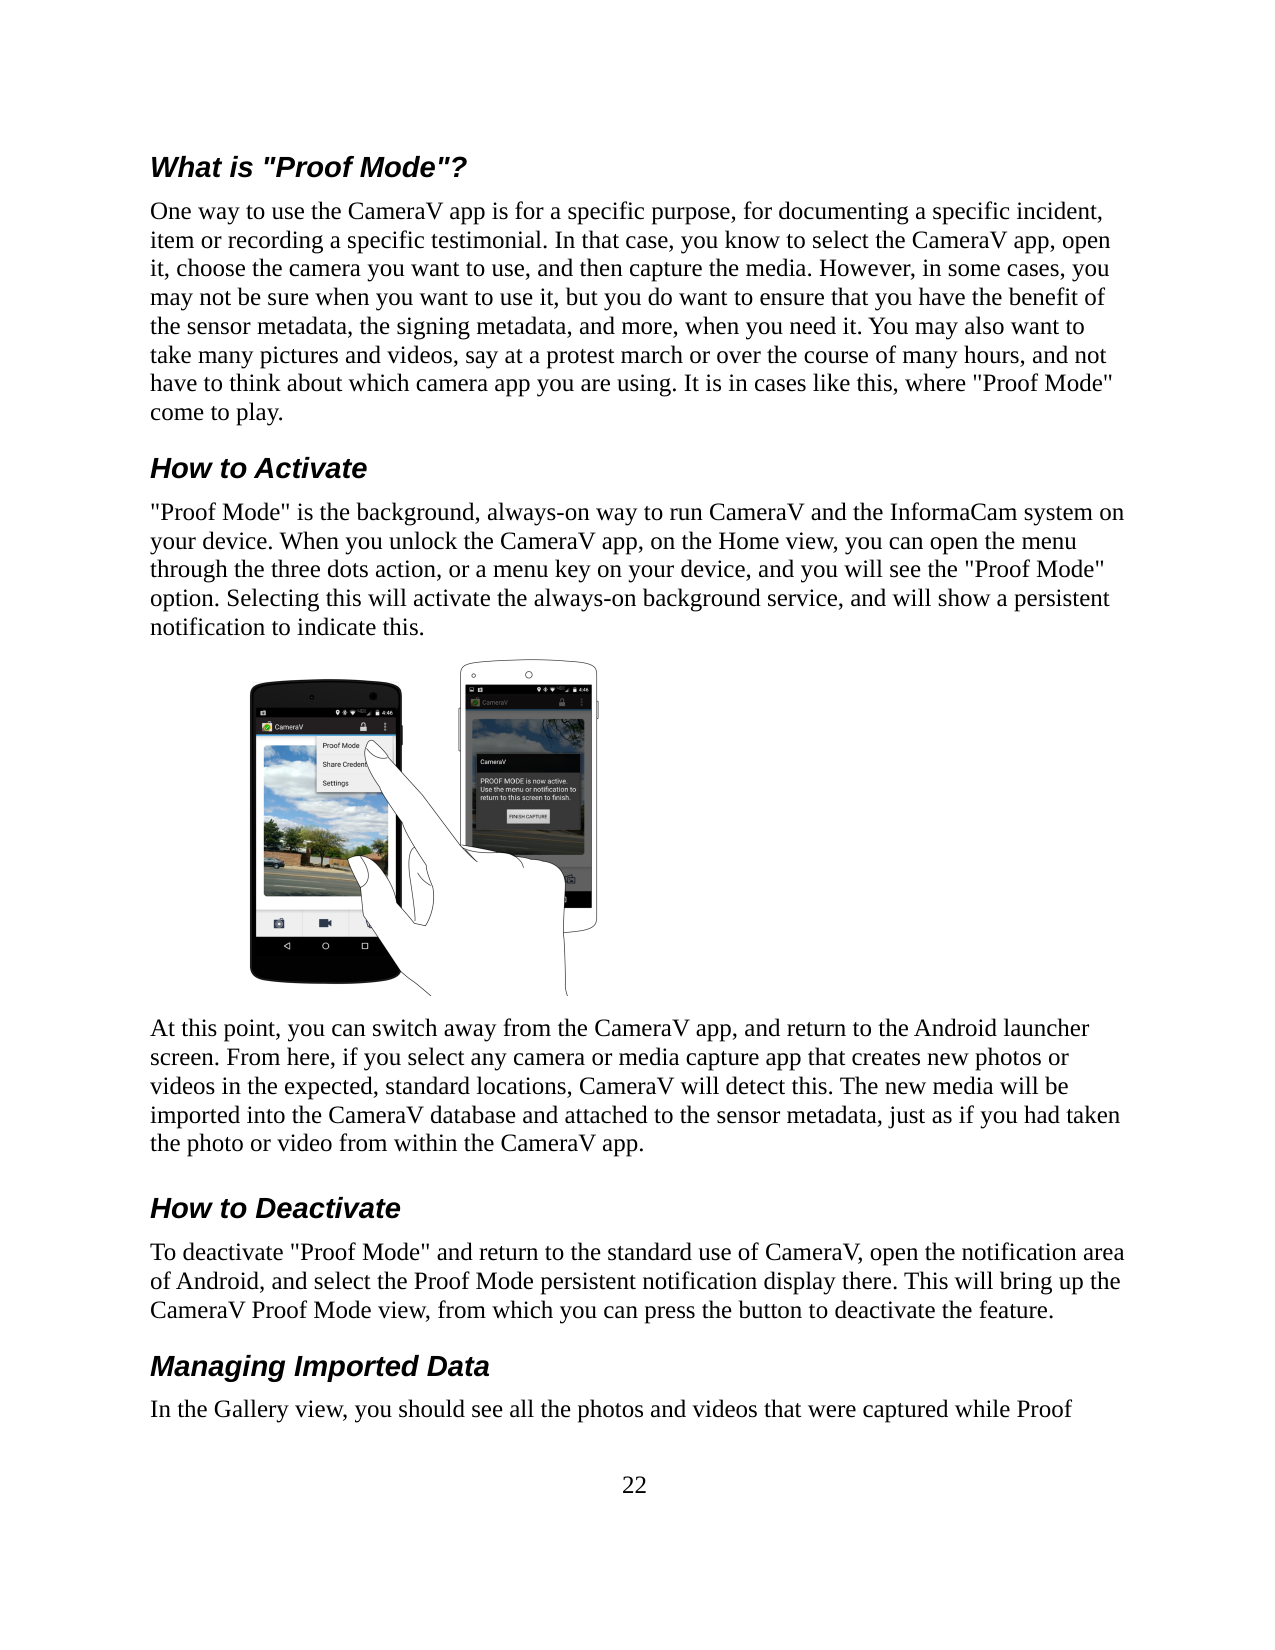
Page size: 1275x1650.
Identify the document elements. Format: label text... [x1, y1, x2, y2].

text To deactivate "Proof Mode" and return to the standard use of CameraV, open the notification area of Android, and select the Proof Mode persistent notification display there. This will bring up the CameraV Proof Mode view, from which you can press the button to deactivate the feature. [150, 1237, 1125, 1323]
text "Proof Mode" is the background, always-on way to run CameraV and the InformaCam system on your device. When you unlock the CameraV app, on the Home view, you can open the menu through the three dots action, or a menu key on your device, and you will see the "Proof Mode" option. Selecting this will activate the always-on background service, and will show a persistent notification to indicate this. [150, 497, 1125, 641]
subtitle How to Deactivate [150, 1191, 1125, 1225]
text One way to use the CameraV app is for a specific purpose, for documenting a specific incident, item or recording a specific testimonial. In that case, you know to select the CameraV app, open it, choose the camera you want to use, and then capture the media. However, in some cases, you may not be sure when you want to use it, but you do want to ensure that you have the benefit of the sensor metadata, the signing metadata, and more, when you need it. You may also want to take many pictures and videos, say at a protest march or over the course of many hours, and not have to think about which camera app you are using. It is in cases like this, where "Proof Mode" come to play. [150, 196, 1125, 426]
subtitle Managing Imported Data [150, 1348, 1125, 1382]
picture [150, 649, 696, 996]
subtitle How to Activate [150, 451, 1125, 484]
text In the Gallery view, you should see all the photos and videos that were captured while Proof [150, 1394, 1125, 1423]
subtitle What is "Proof Mode"? [150, 150, 1125, 183]
text At this point, you can switch away from the CameraV app, and return to the Android launcher screen. From here, if you select any camera or media capture app that creates new photos or videos in the expected, standard locations, CameraV will detect this. The new media will be imported into the CameraV database and attached to the sensor metadata, just as if you had taken the photo or video from within the CameraV app. [150, 1013, 1125, 1157]
